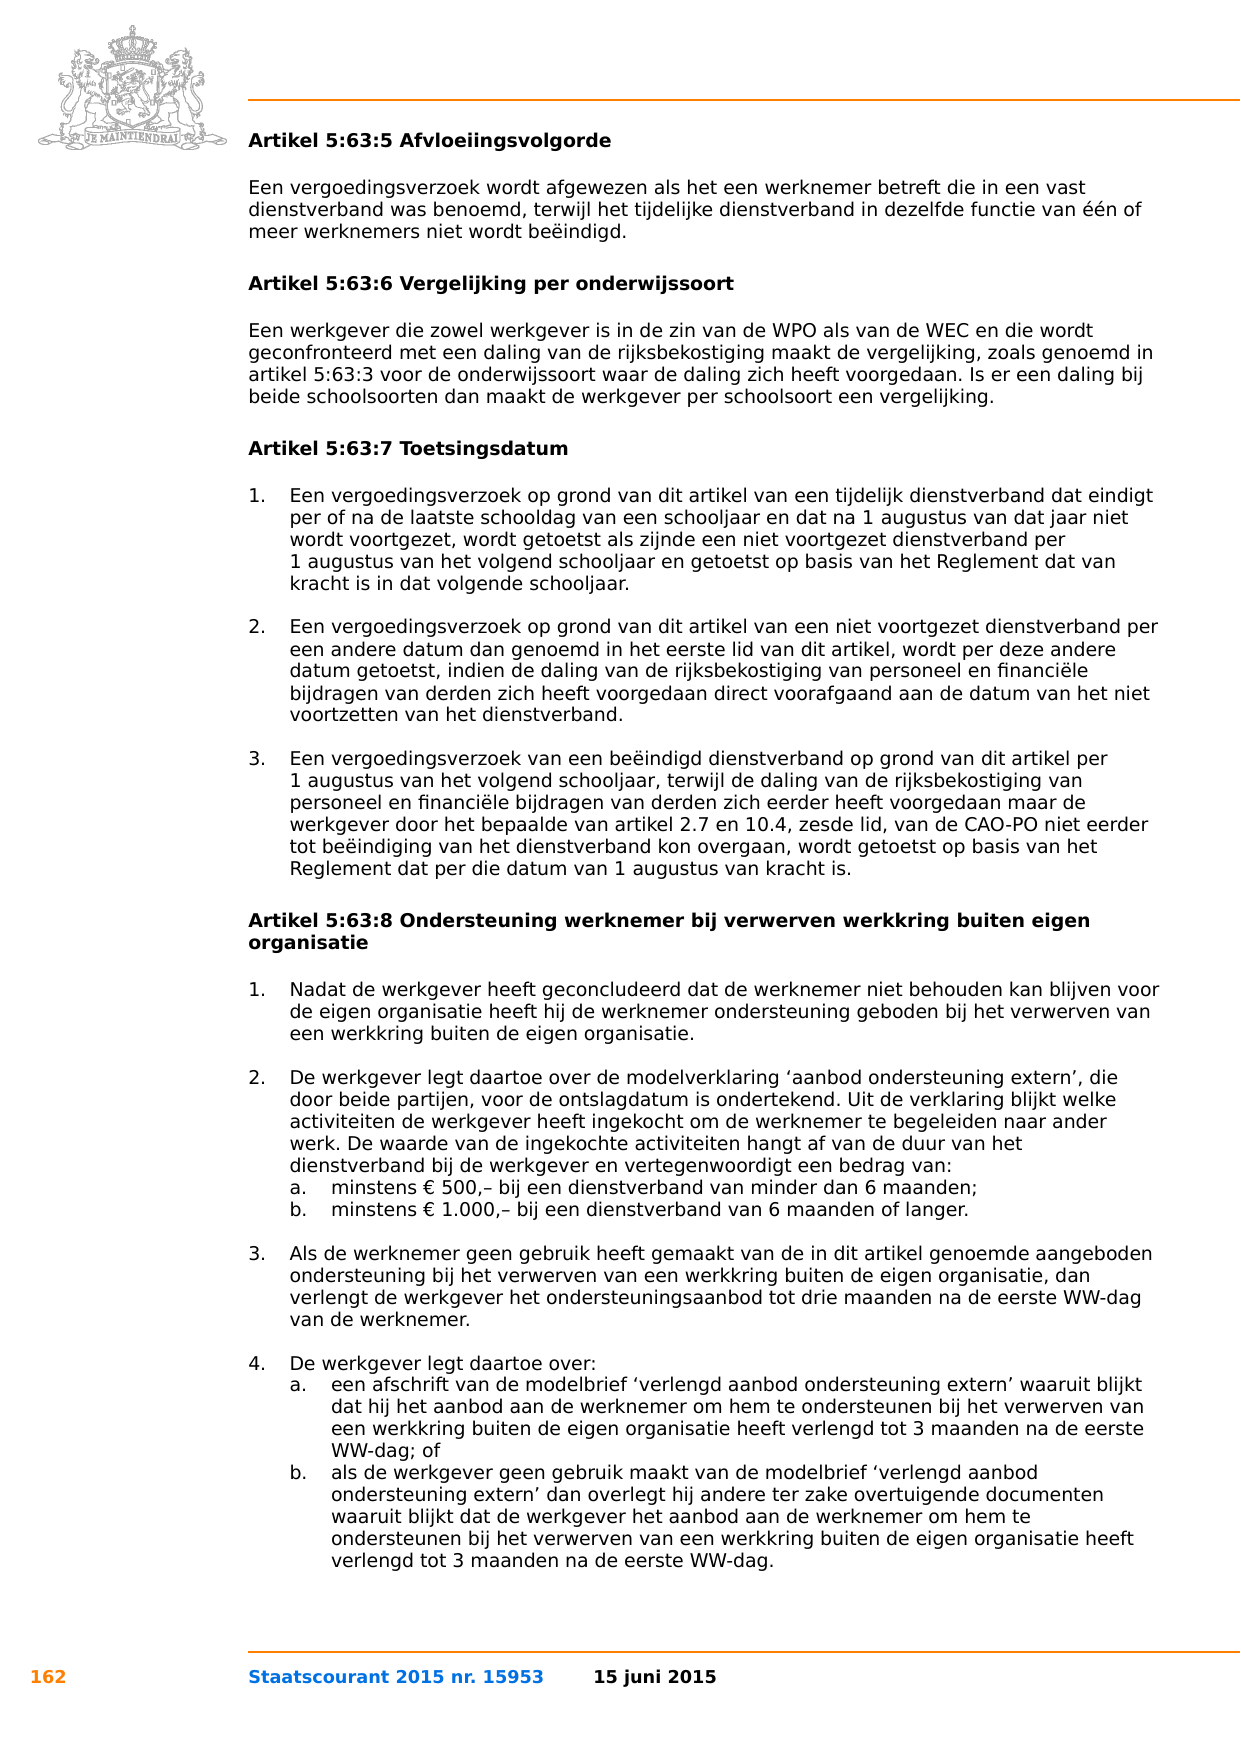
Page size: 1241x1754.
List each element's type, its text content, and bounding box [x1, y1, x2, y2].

picture [38, 25, 227, 150]
subtitle Artikel 5:63:7 Toetsingsdatum [248, 438, 1163, 460]
text a. een afschrift van de modelbrief ‘verlengd aanbod ondersteuning extern’ waaruit blijkt dat hij het aanbod aan de werknemer om hem te ondersteunen bij het verwerven van een werkkring buiten de eigen organisatie heeft verlengd tot 3 maanden na de eerste WW-dag; of [289, 1374, 1163, 1462]
text a. minstens € 500,– bij een dienstverband van minder dan 6 maanden; [289, 1177, 1163, 1199]
text Een vergoedingsverzoek wordt afgewezen als het een werknemer betreft die in een vast dienstverband was benoemd, terwijl het tijdelijke dienstverband in dezelfde functie van één of meer werknemers niet wordt beëindigd. [248, 177, 1163, 243]
text 4. De werkgever legt daartoe over: [248, 1352, 1163, 1374]
text 1. Nadat de werkgever heeft geconcludeerd dat de werknemer niet behouden kan blijven voor de eigen organisatie heeft hij de werknemer ondersteuning geboden bij het verwerven van een werkkring buiten de eigen organisatie. [248, 979, 1163, 1045]
text b. als de werkgever geen gebruik maakt van de modelbrief ‘verlengd aanbod ondersteuning extern’ dan overlegt hij andere ter zake overtuigende documenten waaruit blijkt dat de werkgever het aanbod aan de werknemer om hem te ondersteunen bij het verwerven van een werkkring buiten de eigen organisatie heeft verlengd tot 3 maanden na de eerste WW-dag. [289, 1462, 1163, 1572]
subtitle Artikel 5:63:6 Vergelijking per onderwijssoort [248, 273, 1163, 295]
subtitle Artikel 5:63:8 Ondersteuning werknemer bij verwerven werkkring buiten eigen organisatie [248, 910, 1163, 954]
text 2. Een vergoedingsverzoek op grond van dit artikel van een niet voortgezet dienstverband per een andere datum dan genoemd in het eerste lid van dit artikel, wordt per deze andere datum getoetst, indien de daling van de rijksbekostiging van personeel en financiële bijdragen van derden zich heeft voorgedaan direct voorafgaand aan de datum van het niet voortzetten van het dienstverband. [248, 616, 1163, 726]
text Een werkgever die zowel werkgever is in de zin van de WPO als van de WEC en die wordt geconfronteerd met een daling van de rijksbekostiging maakt de vergelijking, zoals genoemd in artikel 5:63:3 voor de onderwijssoort waar de daling zich heeft voorgedaan. Is er een daling bij beide schoolsoorten dan maakt de werkgever per schoolsoort een vergelijking. [248, 320, 1163, 408]
text 3. Als de werknemer geen gebruik heeft gemaakt van de in dit artikel genoemde aangeboden ondersteuning bij het verwerven van een werkkring buiten de eigen organisatie, dan verlengt de werkgever het ondersteuningsaanbod tot drie maanden na de eerste WW-dag van de werknemer. [248, 1243, 1163, 1331]
text 1. Een vergoedingsverzoek op grond van dit artikel van een tijdelijk dienstverband dat eindigt per of na de laatste schooldag van een schooljaar en dat na 1 augustus van dat jaar niet wordt voortgezet, wordt getoetst als zijnde een niet voortgezet dienstverband per 1 augustus van het volgend schooljaar en getoetst op basis van het Reglement dat van kracht is in dat volgende schooljaar. [248, 485, 1163, 594]
text 2. De werkgever legt daartoe over de modelverklaring ‘aanbod ondersteuning extern’, die door beide partijen, voor de ontslagdatum is ondertekend. Uit de verklaring blijkt welke activiteiten de werkgever heeft ingekocht om de werknemer te begeleiden naar ander werk. De waarde van de ingekochte activiteiten hangt af van de duur van het dienstverband bij de werkgever en vertegenwoordigt een bedrag van: [248, 1067, 1163, 1177]
subtitle Artikel 5:63:5 Afvloeiingsvolgorde [248, 130, 1163, 152]
text 3. Een vergoedingsverzoek van een beëindigd dienstverband op grond van dit artikel per 1 augustus van het volgend schooljaar, terwijl de daling van de rijksbekostiging van personeel en financiële bijdragen van derden zich eerder heeft voorgedaan maar de werkgever door het bepaalde van artikel 2.7 en 10.4, zesde lid, van de CAO-PO niet eerder tot beëindiging van het dienstverband kon overgaan, wordt getoetst op basis van het Reglement dat per die datum van 1 augustus van kracht is. [248, 748, 1163, 880]
text b. minstens € 1.000,– bij een dienstverband van 6 maanden of langer. [289, 1199, 1163, 1221]
